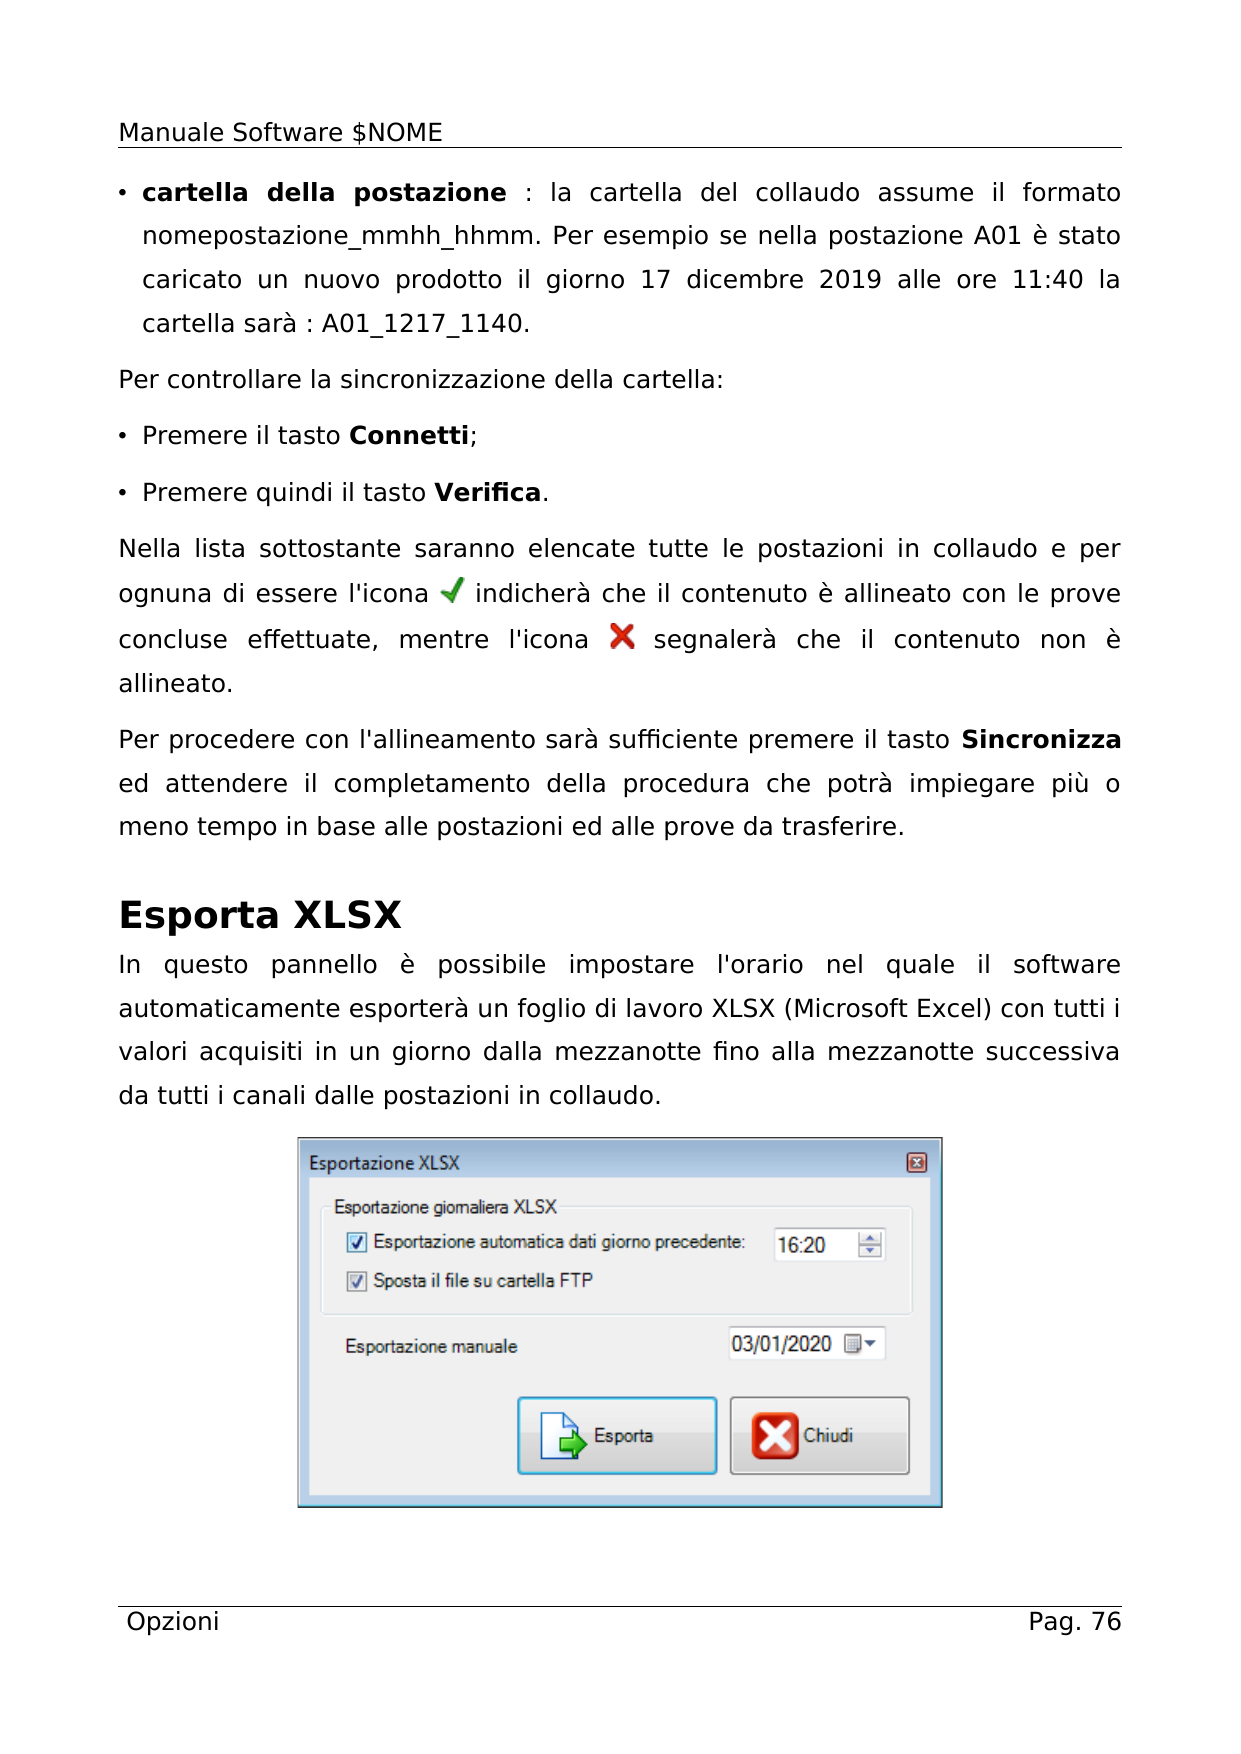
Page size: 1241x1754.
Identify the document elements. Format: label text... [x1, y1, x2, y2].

subtitle Esporta XLSX [118, 894, 1122, 937]
text Per controllare la sincronizzazione della cartella: [118, 365, 1122, 394]
picture [609, 623, 635, 649]
list Premere quindi il tasto Verifica. [118, 478, 1122, 507]
picture [439, 577, 465, 603]
text Nella lista sottostante saranno elencate tutte le postazioni in collaudo e per ognuna di essere l'icona indicherà che il contenuto è allineato con le prove concluse effettuate, mentre l'icona segnalerà che il contenuto non è allineato. [118, 534, 1122, 698]
picture [297, 1137, 943, 1508]
list cartella della postazione : la cartella del collaudo assume il formato nomepostazione_mmhh_hhmm. Per esempio se nella postazione A01 è stato caricato un nuovo prodotto il giorno 17 dicembre 2019 alle ore 11:40 la cartella sarà : A01_1217_1140. [118, 178, 1122, 338]
text In questo pannello è possibile impostare l'orario nel quale il software automaticamente esporterà un foglio di lavoro XLSX (Microsoft Excel) con tutti i valori acquisiti in un giorno dalla mezzanotte fino alla mezzanotte successiva da tutti i canali dalle postazioni in collaudo. [118, 950, 1122, 1110]
list Premere il tasto Connetti; [118, 422, 1122, 451]
text Per procedere con l'allineamento sarà sufficiente premere il tasto Sincronizza ed attendere il completamento della procedura che potrà impiegare più o meno tempo in base alle postazioni ed alle prove da trasferire. [118, 725, 1122, 842]
